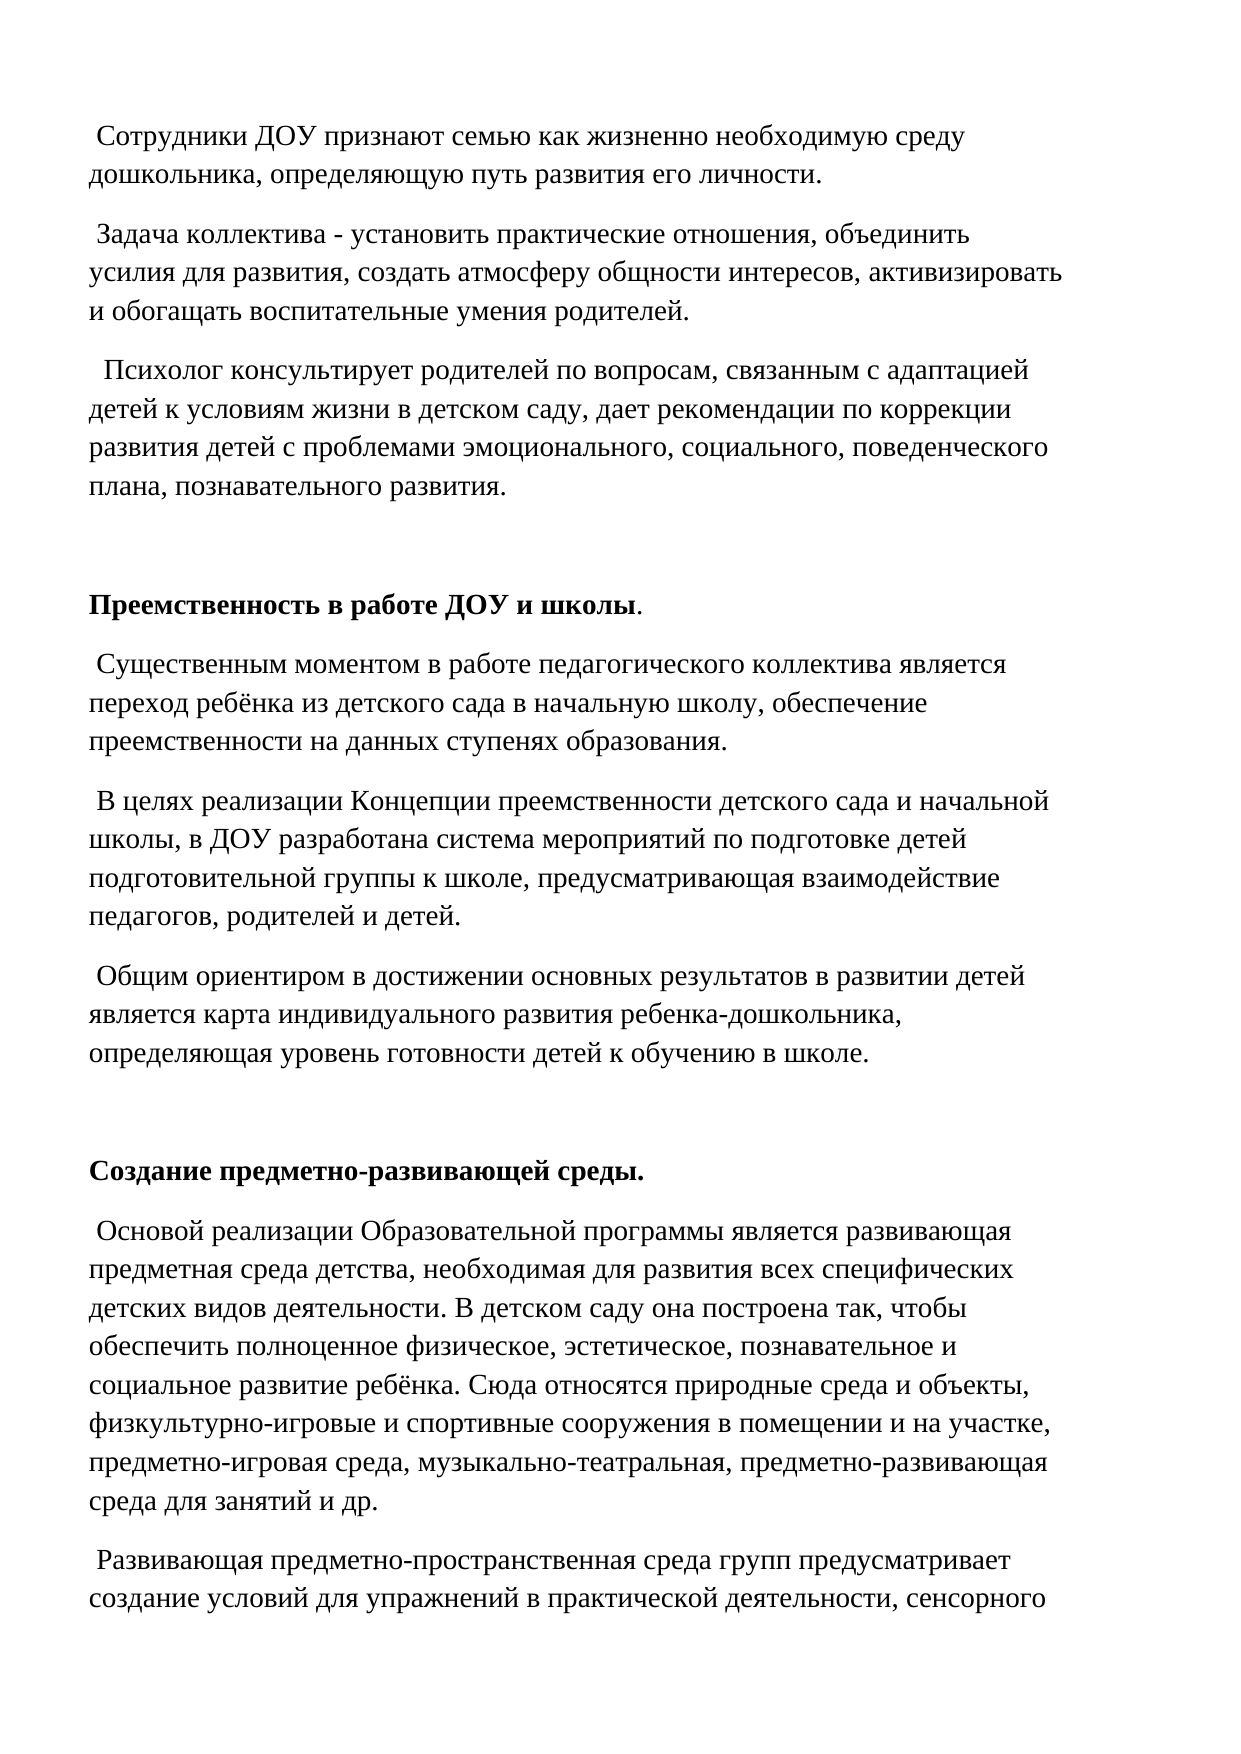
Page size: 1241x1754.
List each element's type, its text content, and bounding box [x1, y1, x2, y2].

text Создание предметно-развивающей среды. [89, 1153, 1063, 1187]
text Основой реализации Образовательной программы является развивающая предметная среда детства, необходимая для развития всех специфических детских видов деятельности. В детском саду она построена так, чтобы обеспечить полноценное физическое, эстетическое, познавательное и социальное развитие ребёнка. Сюда относятся природные среда и объекты, физкультурно-игровые и спортивные сооружения в помещении и на участке, предметно-игровая среда, музыкально-театральная, предметно-развивающая среда для занятий и др. [89, 1213, 1063, 1516]
text Общим ориентиром в достижении основных результатов в развитии детей является карта индивидуального развития ребенка-дошкольника, определяющая уровень готовности детей к обучению в школе. [89, 958, 1063, 1068]
text Существенным моментом в работе педагогического коллектива является переход ребёнка из детского сада в начальную школу, обеспечение преемственности на данных ступенях образования. [89, 646, 1063, 757]
text В целях реализации Концепции преемственности детского сада и начальной школы, в ДОУ разработана система мероприятий по подготовке детей подготовительной группы к школе, предусматривающая взаимодействие педагогов, родителей и детей. [89, 783, 1063, 932]
text Преемственность в работе ДОУ и школы. [89, 587, 1063, 620]
text Развивающая предметно-пространственная среда групп предусматривает создание условий для упражнений в практической деятельности, сенсорного [89, 1542, 1063, 1614]
text Психолог консультирует родителей по вопросам, связанным с адаптацией детей к условиям жизни в детском саду, дает рекомендации по коррекции развития детей с проблемами эмоционального, социального, поведенческого плана, познавательного развития. [89, 352, 1063, 502]
text Сотрудники ДОУ признают семью как жизненно необходимую среду дошкольника, определяющую путь развития его личности. [89, 118, 1063, 190]
text Задача коллектива - установить практические отношения, объединить усилия для развития, создать атмосферу общности интересов, активизировать и обогащать воспитательные умения родителей. [89, 216, 1063, 327]
